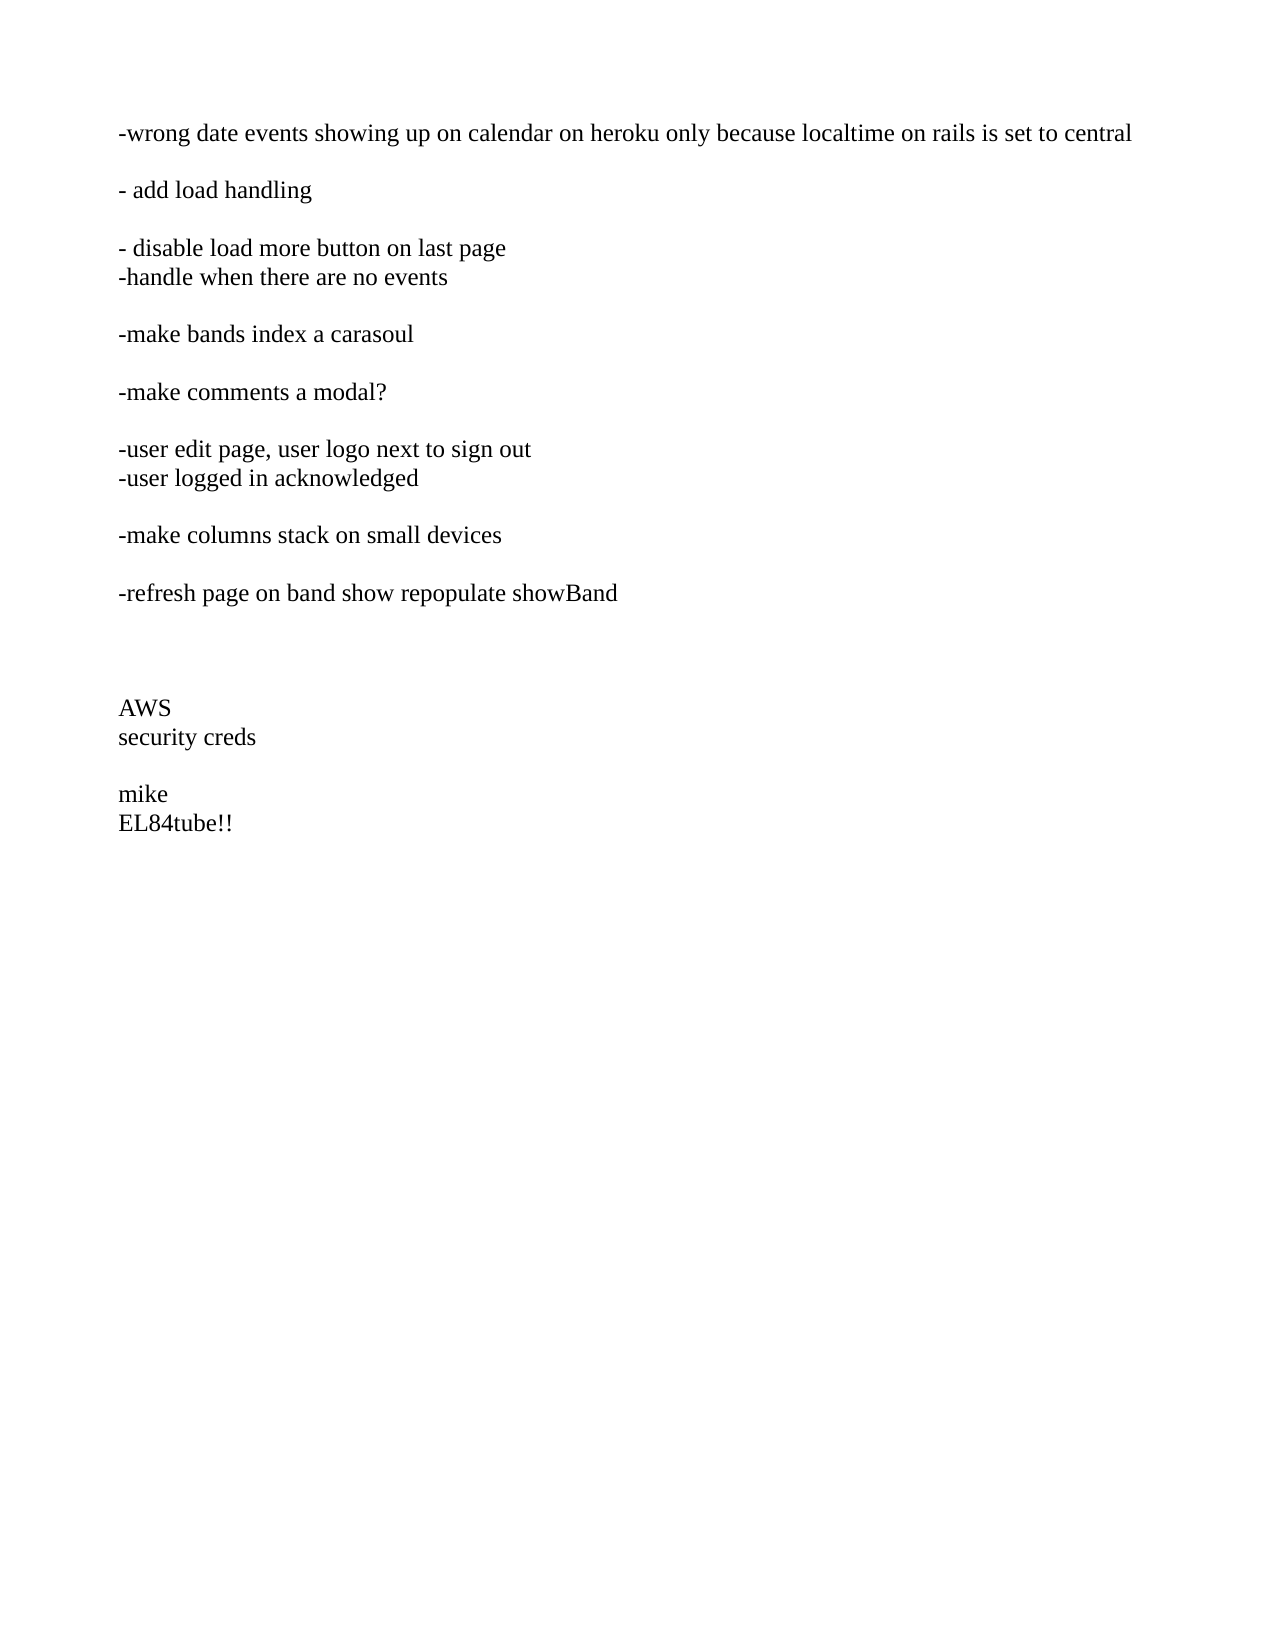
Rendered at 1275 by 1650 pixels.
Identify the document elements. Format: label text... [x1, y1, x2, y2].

text - disable load more button on last page [118, 233, 1157, 262]
text security creds [118, 722, 1157, 751]
text - add load handling [118, 176, 1157, 204]
text -user edit page, user logo next to sign out [118, 434, 1157, 463]
text mike [118, 779, 1157, 808]
text -make bands index a carasoul [118, 319, 1157, 348]
text -make comments a modal? [118, 377, 1157, 406]
text -handle when there are no events [118, 262, 1157, 291]
text -make columns stack on small devices [118, 521, 1157, 549]
text AWS [118, 664, 1157, 722]
text -refresh page on band show repopulate showBand [118, 578, 1157, 607]
text EL84tube!! [118, 808, 1157, 837]
text -user logged in acknowledged [118, 463, 1157, 492]
text -wrong date events showing up on calendar on heroku only because localtime on rails is set to central [118, 118, 1157, 147]
